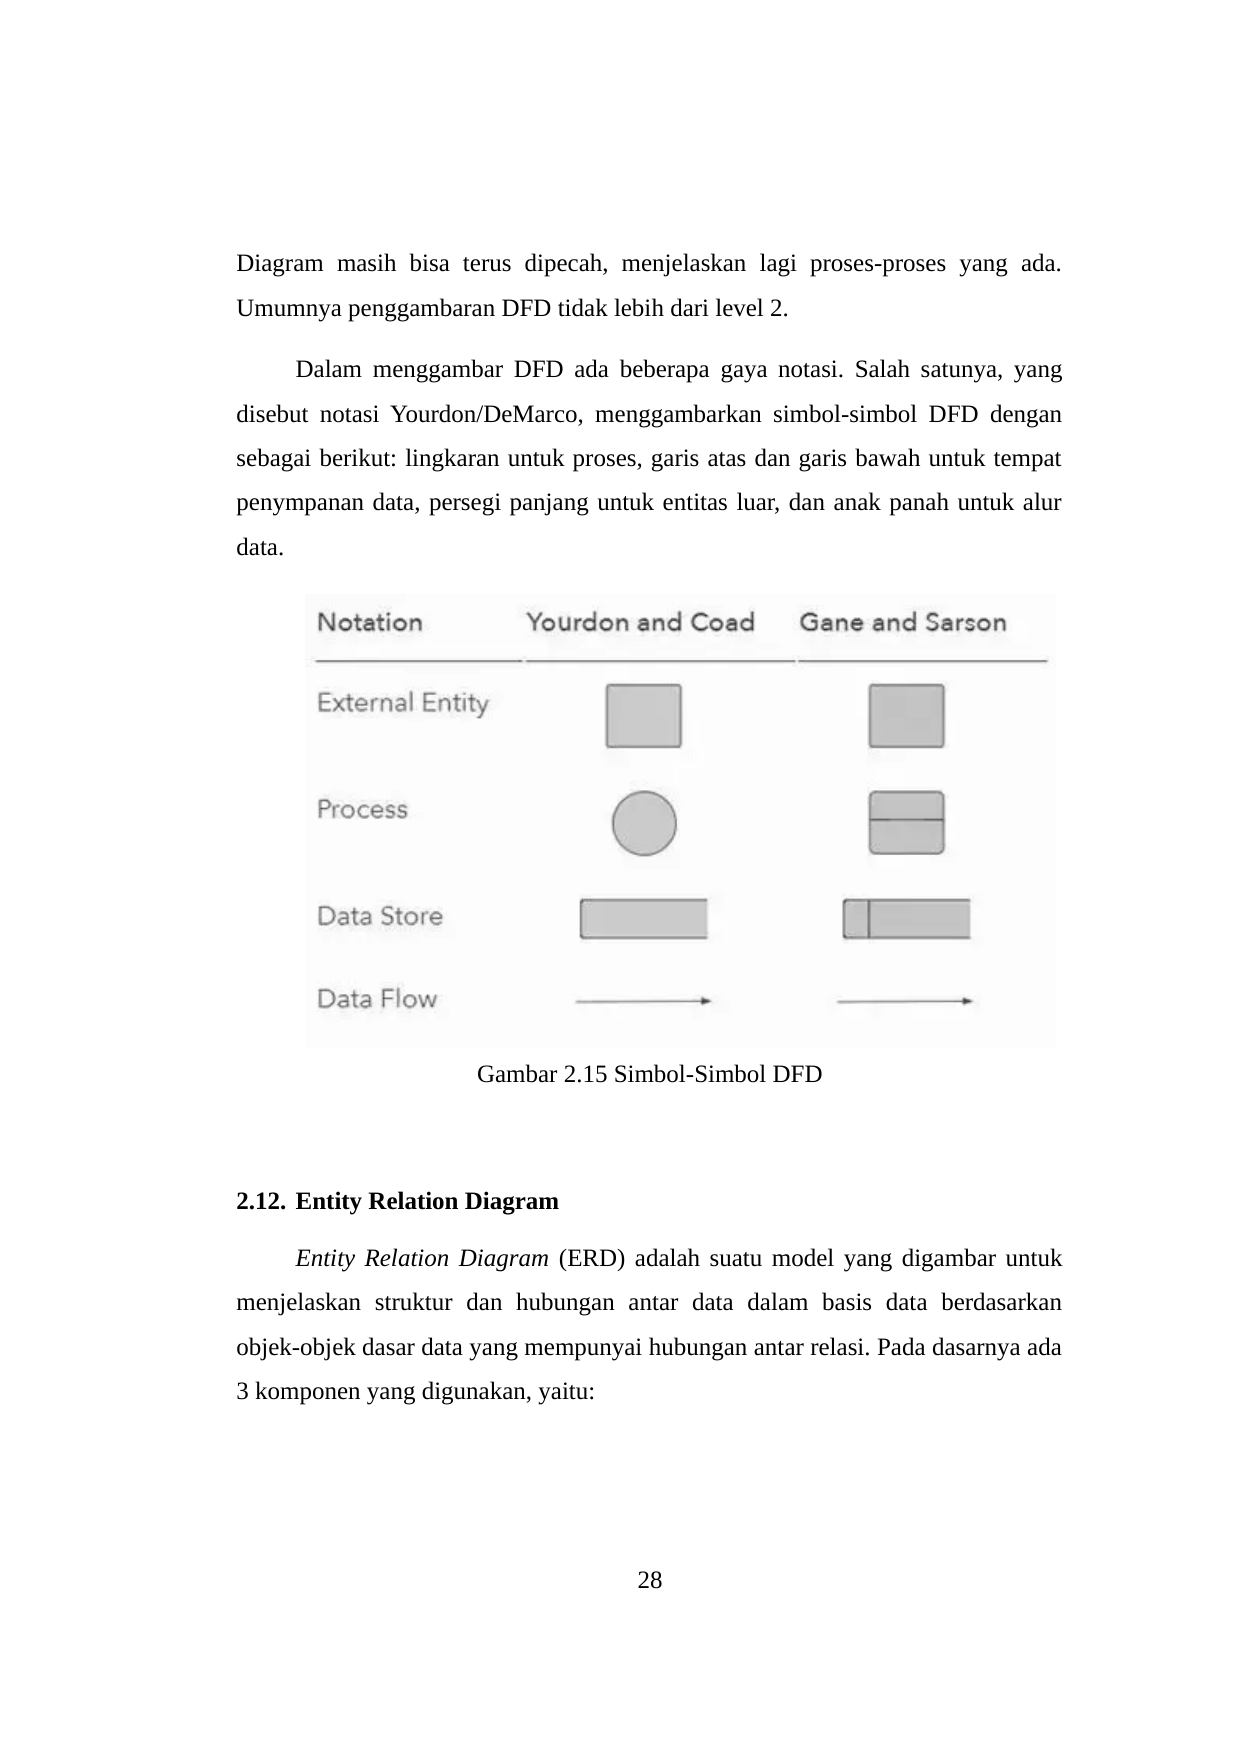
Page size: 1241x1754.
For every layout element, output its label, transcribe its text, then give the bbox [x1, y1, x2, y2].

list Diagram masih bisa terus dipecah, menjelaskan lagi proses-proses yang ada. Umumnya penggambaran DFD tidak lebih dari level 2. [236, 236, 1063, 325]
subtitle Entity Relation Diagram [236, 1174, 1063, 1218]
list Gambar 2.15 Simbol-Simbol DFD [274, 1048, 1025, 1091]
list Dalam menggambar DFD ada beberapa gaya notasi. Salah satunya, yang disebut notasi Yourdon/DeMarco, menggambarkan simbol-simbol DFD dengan sebagai berikut: lingkaran untuk proses, garis atas dan garis bawah untuk tempat penympanan data, persegi panjang untuk entitas luar, dan anak panah untuk alur data. [236, 342, 1063, 564]
picture [305, 594, 1057, 1048]
text Entity Relation Diagram (ERD) adalah suatu model yang digambar untuk menjelaskan struktur dan hubungan antar data dalam basis data berdasarkan objek-objek dasar data yang mempunyai hubungan antar relasi. Pada dasarnya ada 3 komponen yang digunakan, yaitu: [236, 1231, 1063, 1408]
